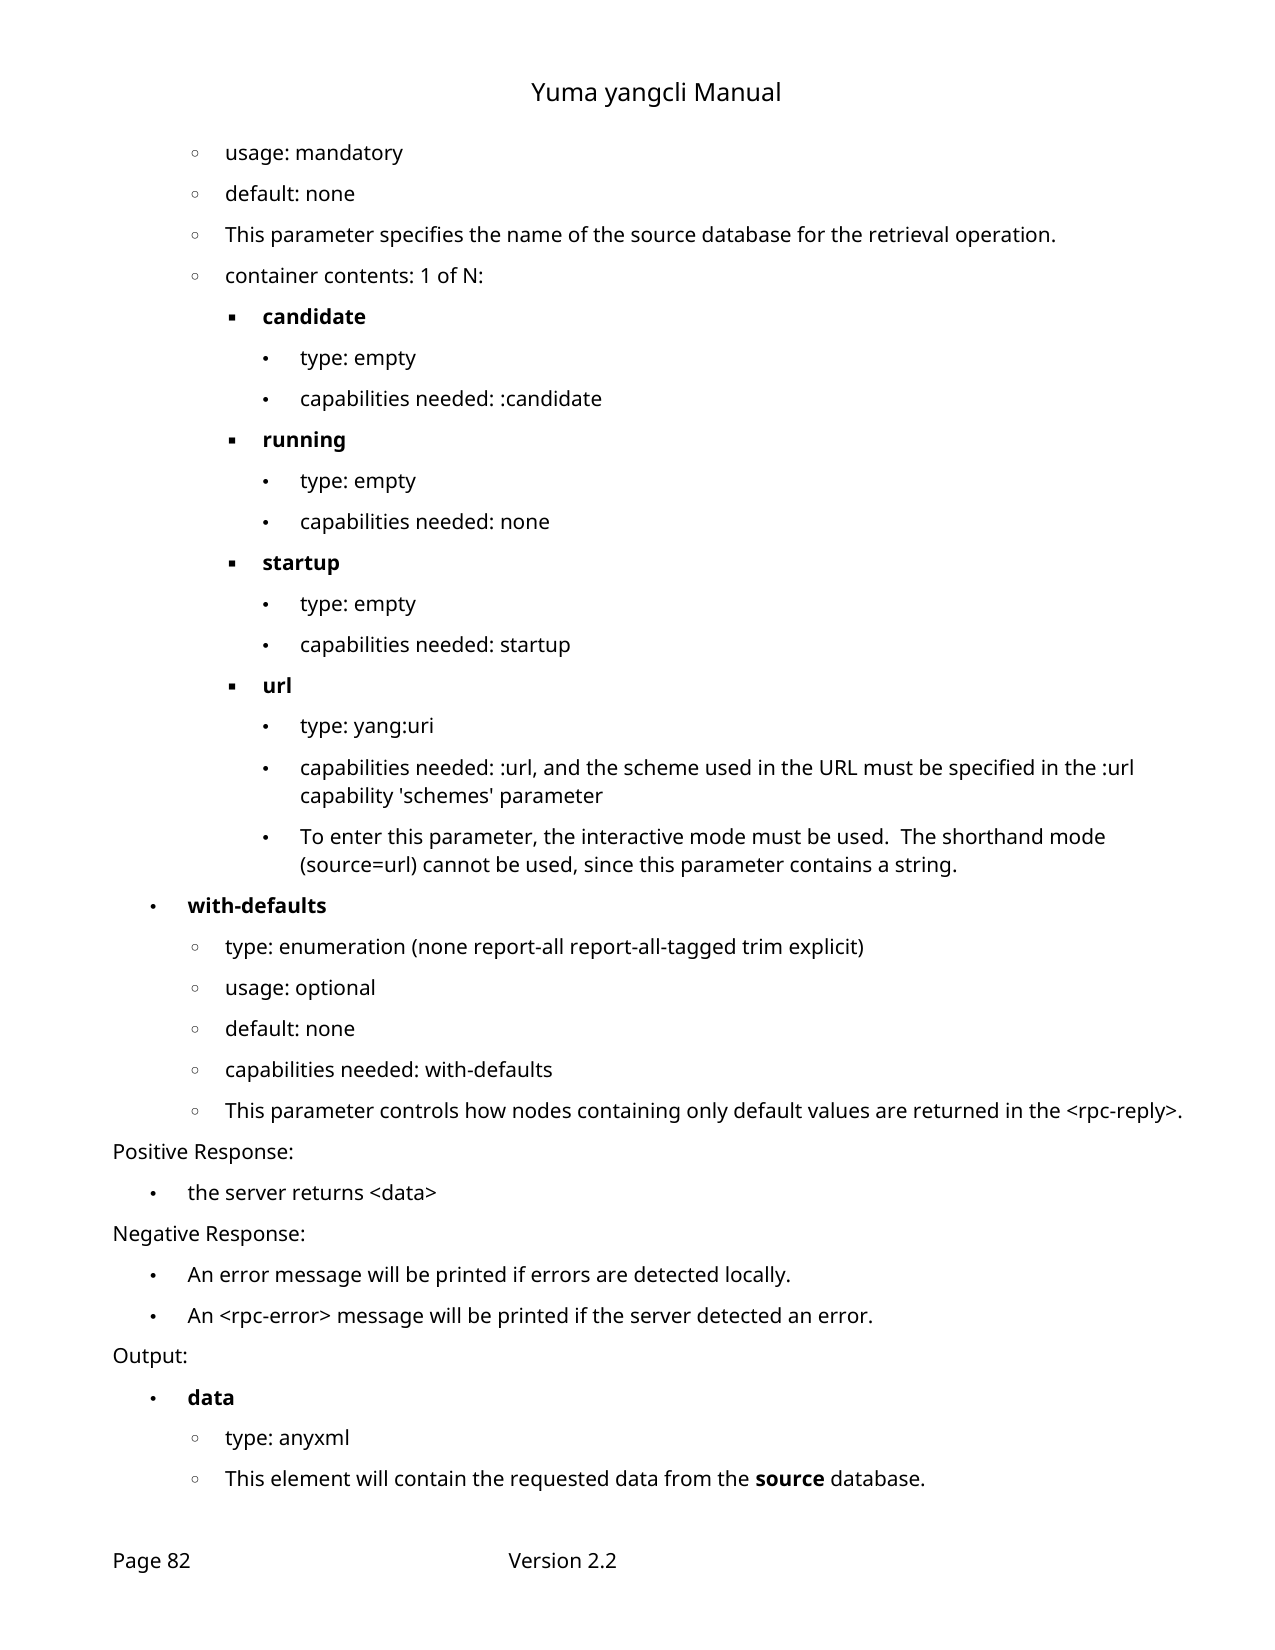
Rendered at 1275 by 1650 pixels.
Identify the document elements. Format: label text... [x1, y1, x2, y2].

list usage: mandatory [187, 138, 1200, 167]
list startup [225, 548, 1200, 576]
list default: none [187, 179, 1200, 208]
list type: anyxml [187, 1423, 1200, 1452]
list url [225, 671, 1200, 699]
list To enter this parameter, the interactive mode must be used. The shorthand mode (source=url) cannot be used, since this parameter contains a string. [262, 822, 1200, 879]
list An <rpc-error> message will be printed if the server detected an error. [150, 1301, 1200, 1329]
list This element will contain the requested data from the source database. [187, 1464, 1200, 1493]
list type: yang:uri [262, 712, 1200, 740]
list capabilities needed: :candidate [262, 384, 1200, 413]
list capabilities needed: with-defaults [187, 1055, 1200, 1083]
list This parameter specifies the name of the source database for the retrieval operation. [187, 220, 1200, 249]
list default: none [187, 1014, 1200, 1043]
list candidate [225, 302, 1200, 331]
list type: empty [262, 343, 1200, 372]
list type: enumeration (none report-all report-all-tagged trim explicit) [187, 932, 1200, 961]
list container contents: 1 of N: [187, 261, 1200, 290]
list capabilities needed: startup [262, 630, 1200, 658]
text Output: [112, 1342, 1200, 1370]
list An error message will be printed if errors are detected locally. [150, 1260, 1200, 1288]
text Positive Response: [112, 1137, 1200, 1165]
list capabilities needed: none [262, 507, 1200, 535]
text Negative Response: [112, 1219, 1200, 1247]
list the server returns <data> [150, 1178, 1200, 1206]
list data [150, 1383, 1200, 1411]
list with-defaults [150, 891, 1200, 920]
list type: empty [262, 466, 1200, 494]
list This parameter controls how nodes containing only default values are returned in the <rpc-reply>. [187, 1096, 1200, 1124]
list capabilities needed: :url, and the scheme used in the URL must be specified in the :url capability 'schemes' parameter [262, 753, 1200, 809]
list usage: optional [187, 973, 1200, 1002]
list type: empty [262, 589, 1200, 617]
list running [225, 425, 1200, 453]
